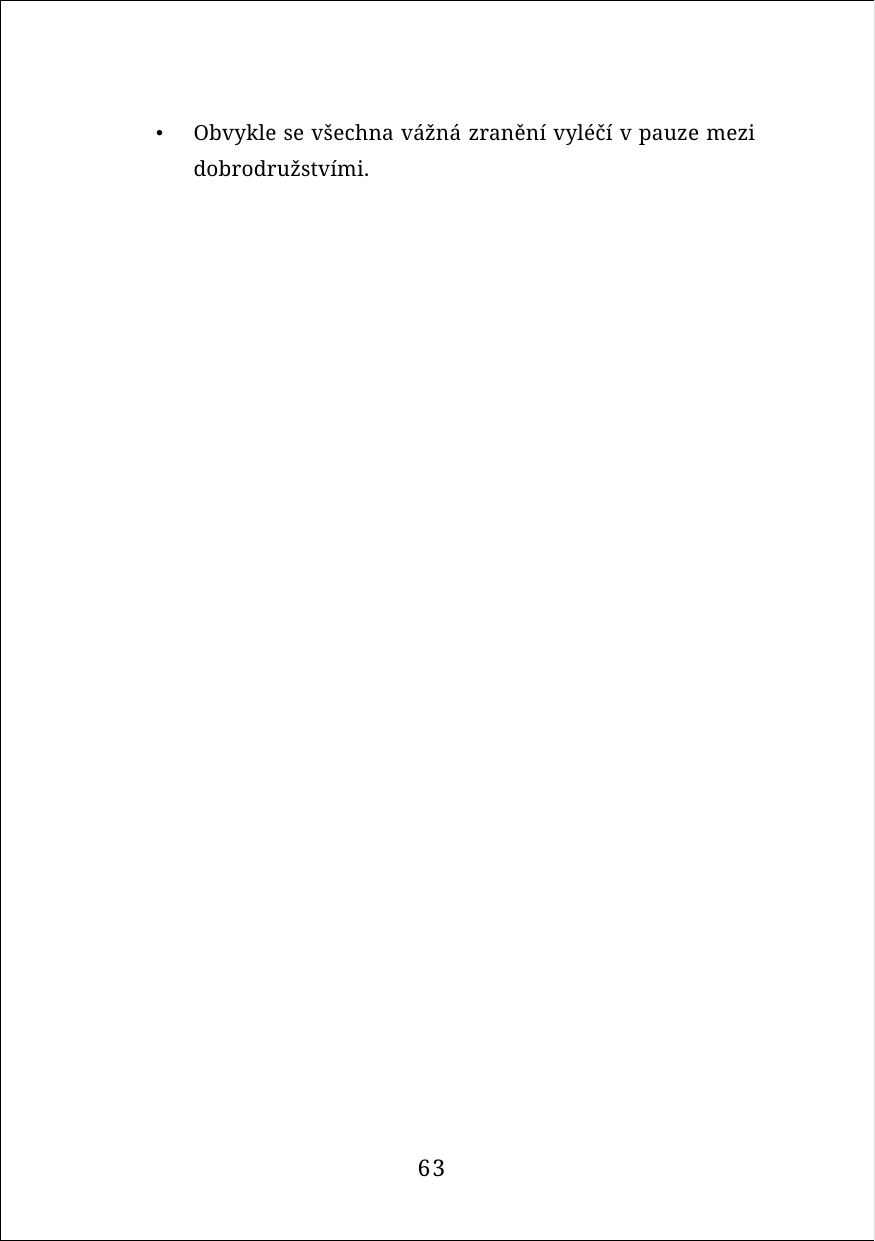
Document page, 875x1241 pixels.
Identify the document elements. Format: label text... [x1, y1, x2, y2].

list Obvykle se všechna vážná zranění vyléčí v pauze mezi dobrodružstvími. [156, 118, 756, 182]
